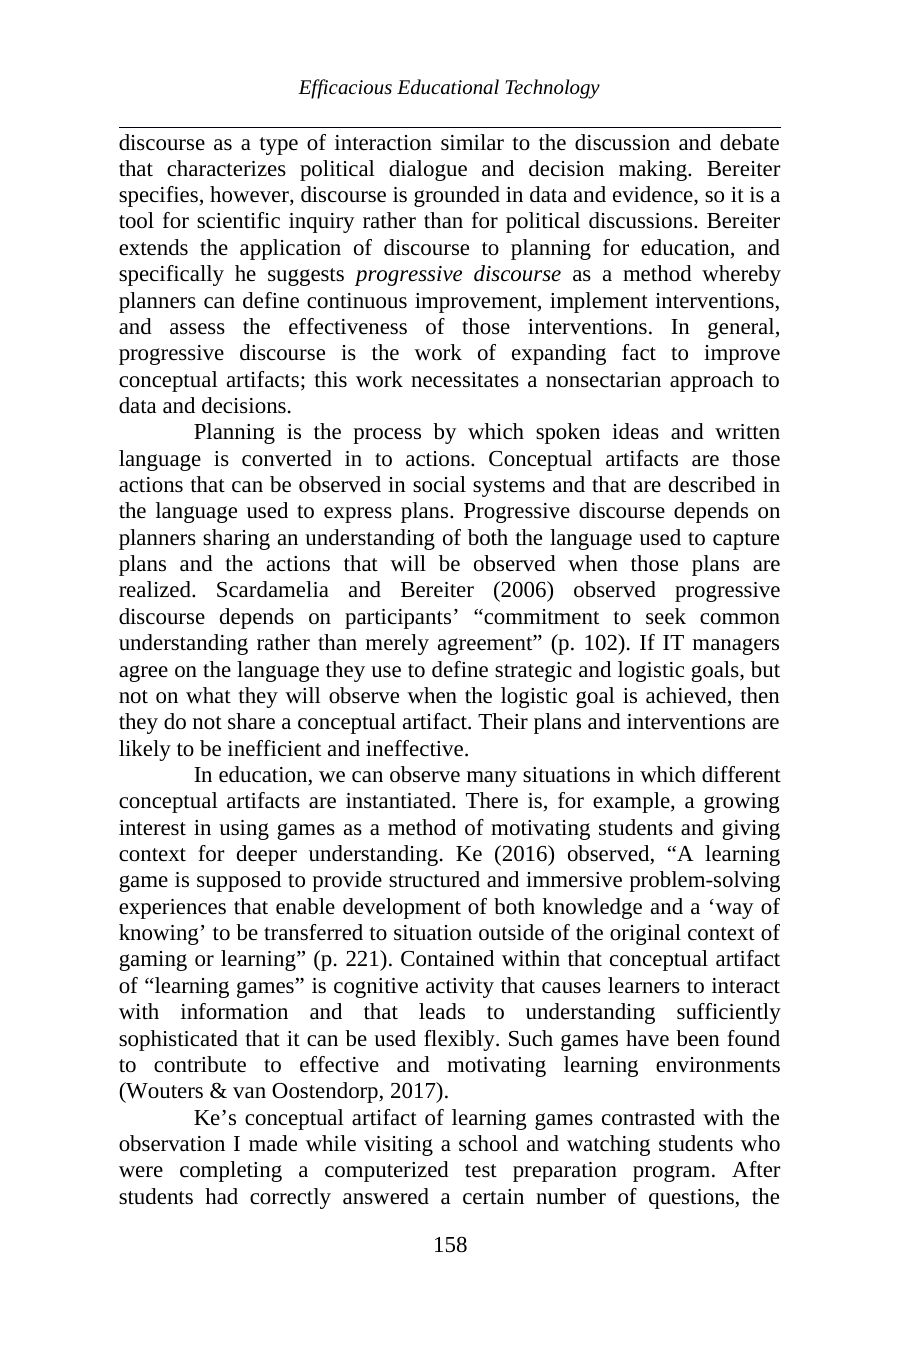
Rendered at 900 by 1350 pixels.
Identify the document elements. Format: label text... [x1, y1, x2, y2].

text Ke’s conceptual artifact of learning games contrasted with the observation I made while visiting a school and watching students who were completing a computerized test preparation program. After students had correctly answered a certain number of questions, the [118, 1104, 781, 1209]
text Planning is the process by which spoken ideas and written language is converted in to actions. Conceptual artifacts are those actions that can be observed in social systems and that are described in the language used to express plans. Progressive discourse depends on planners sharing an understanding of both the language used to capture plans and the actions that will be observed when those plans are realized. Scardamelia and Bereiter (2006) observed progressive discourse depends on participants’ “commitment to seek common understanding rather than merely agreement” (p. 102). If IT managers agree on the language they use to define strategic and logistic goals, but not on what they will observe when the logistic goal is achieved, then they do not share a conceptual artifact. Their plans and interventions are likely to be inefficient and ineffective. [118, 418, 781, 761]
text In education, we can observe many situations in which different conceptual artifacts are instantiated. There is, for example, a growing interest in using games as a method of motivating students and giving context for deeper understanding. Ke (2016) observed, “A learning game is supposed to provide structured and immersive problem-solving experiences that enable development of both knowledge and a ‘way of knowing’ to be transferred to situation outside of the original context of gaming or learning” (p. 221). Contained within that conceptual artifact of “learning games” is cognitive activity that causes learners to interact with information and that leads to understanding sufficiently sophisticated that it can be used flexibly. Such games have been found to contribute to effective and motivating learning environments (Wouters & van Oostendorp, 2017). [118, 761, 781, 1104]
text discourse as a type of interaction similar to the discussion and debate that characterizes political dialogue and decision making. Bereiter specifies, however, discourse is grounded in data and evidence, so it is a tool for scientific inquiry rather than for political discussions. Bereiter extends the application of discourse to planning for education, and specifically he suggests progressive discourse as a method whereby planners can define continuous improvement, implement interventions, and assess the effectiveness of those interventions. In general, progressive discourse is the work of expanding fact to improve conceptual artifacts; this work necessitates a nonsectarian approach to data and decisions. [118, 128, 781, 418]
